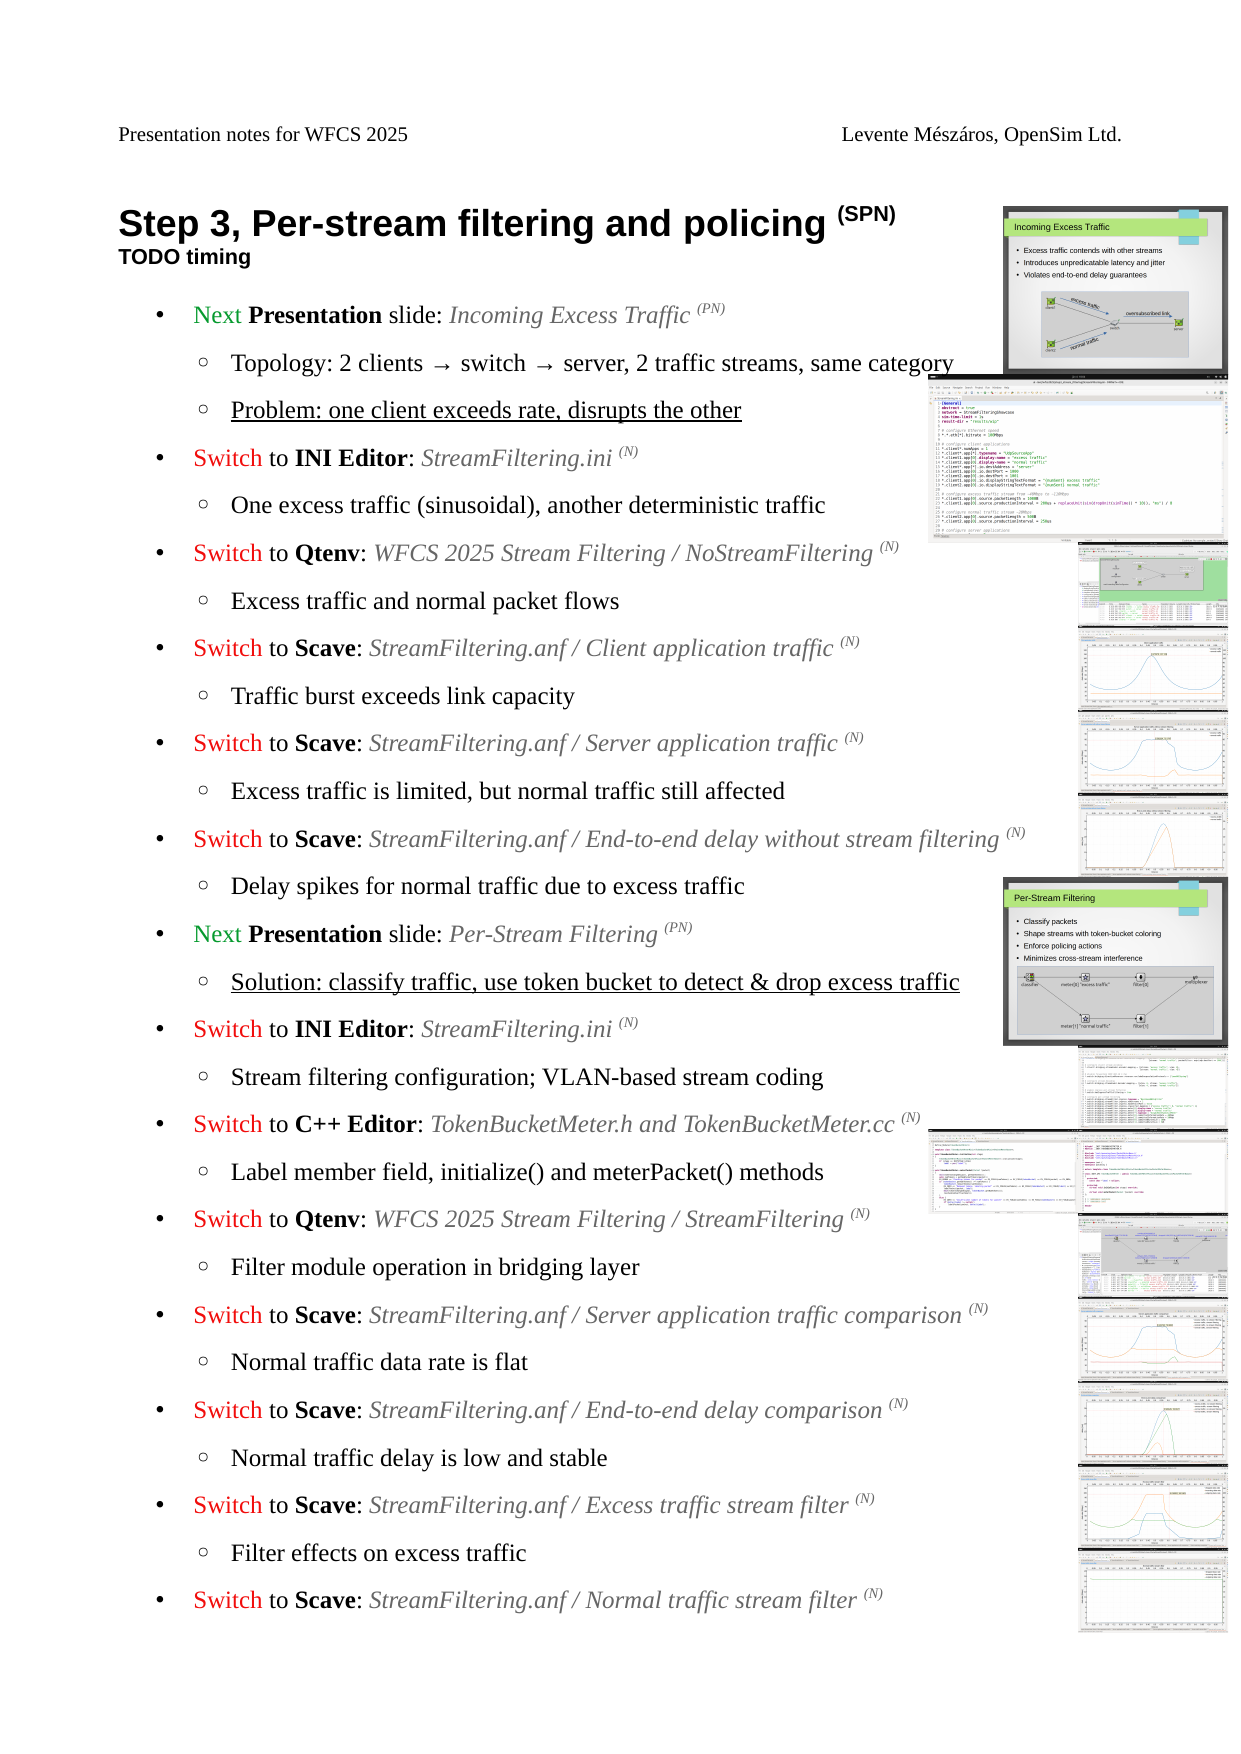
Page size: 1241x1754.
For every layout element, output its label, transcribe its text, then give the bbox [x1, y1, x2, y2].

list Normal traffic data rate is flat [193, 1347, 1078, 1376]
list Switch to INI Editor: StreamFiltering.ini (N) [156, 443, 928, 472]
list Switch to Scave: StreamFiltering.anf / Excess traffic stream filter (N) [156, 1490, 1078, 1519]
list Normal traffic delay is low and stable [193, 1443, 1078, 1471]
list Topology: 2 clients → switch → server, 2 traffic streams, same category [193, 348, 1003, 376]
list Solution: classify traffic, use token bucket to detect & drop excess traffic [193, 967, 1003, 995]
list Next Presentation slide: Per-Stream Filtering (PN) [156, 919, 1003, 948]
list Switch to Scave: StreamFiltering.anf / Server application traffic comparison (N) [156, 1300, 1078, 1328]
list Switch to Scave: StreamFiltering.anf / Client application traffic (N) [156, 633, 1078, 662]
list Stream filtering configuration; VLAN-based stream coding [193, 1062, 1078, 1091]
list Problem: one client exceeds rate, disrupts the other [193, 395, 928, 424]
list Switch to Scave: StreamFiltering.anf / End-to-end delay comparison (N) [156, 1395, 1078, 1424]
list Traffic burst exceeds link capacity [193, 681, 1078, 710]
list Switch to Scave: StreamFiltering.anf / Normal traffic stream filter (N) [156, 1585, 1078, 1614]
list One excess traffic (sinusoidal), another deterministic traffic [193, 491, 928, 519]
list Delay spikes for normal traffic due to excess traffic [193, 871, 1078, 900]
subtitle Step 3, Per-stream filtering and policing (SPN) TODO timing [118, 201, 1122, 288]
list Switch to Qtenv: WFCS 2025 Stream Filtering / StreamFiltering (N) [156, 1204, 1078, 1233]
list Label member field, initialize() and meterPacket() methods [193, 1157, 928, 1186]
list Excess traffic is limited, but normal traffic still affected [193, 776, 1078, 805]
list Excess traffic and normal packet flows [193, 586, 1078, 614]
list Filter module operation in bridging layer [193, 1252, 1078, 1281]
picture [928, 206, 1229, 1633]
list Switch to Scave: StreamFiltering.anf / Server application traffic (N) [156, 728, 1078, 757]
list Next Presentation slide: Incoming Excess Traffic (PN) [156, 300, 1003, 329]
list Switch to Scave: StreamFiltering.anf / End-to-end delay without stream filtering (N) [156, 824, 1078, 852]
list Filter effects on excess traffic [193, 1538, 1078, 1567]
list Switch to INI Editor: StreamFiltering.ini (N) [156, 1014, 1003, 1043]
list Switch to C++ Editor: TokenBucketMeter.h and TokenBucketMeter.cc (N) [156, 1109, 1078, 1138]
list Switch to Qtenv: WFCS 2025 Stream Filtering / NoStreamFiltering (N) [156, 538, 1078, 567]
